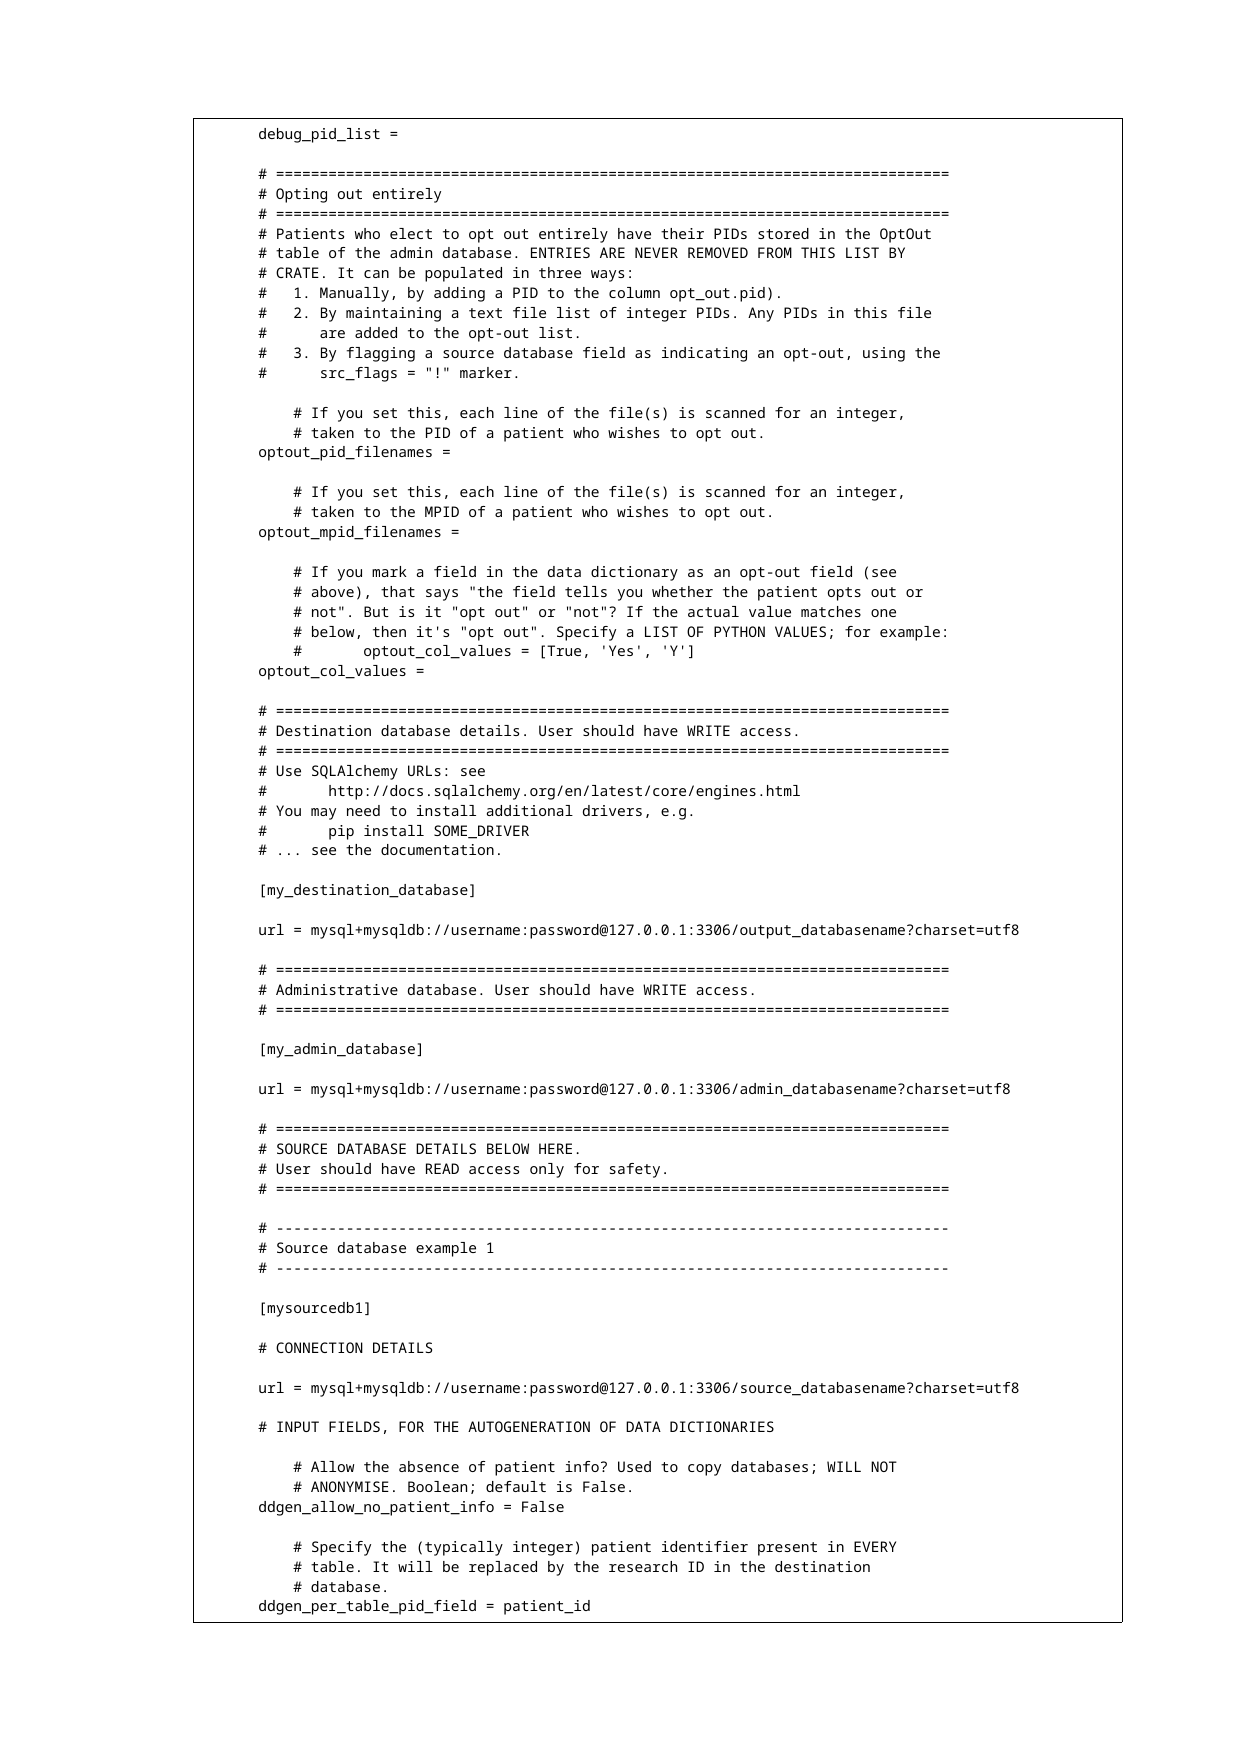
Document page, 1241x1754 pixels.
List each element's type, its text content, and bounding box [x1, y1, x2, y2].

table_header debug_pid_list = # ============================================================================= # Opting out entirely # ============================================================================= # Patients who elect to opt out entirely have their PIDs stored in the OptOut # table of the admin database. ENTRIES ARE NEVER REMOVED FROM THIS LIST BY # CRATE. It can be populated in three ways: # 1. Manually, by adding a PID to the column opt_out.pid). # 2. By maintaining a text file list of integer PIDs. Any PIDs in this file # are added to the opt-out list. # 3. By flagging a source database field as indicating an opt-out, using the # src_flags = "!" marker. # If you set this, each line of the file(s) is scanned for an integer, # taken to the PID of a patient who wishes to opt out. optout_pid_filenames = # If you set this, each line of the file(s) is scanned for an integer, # taken to the MPID of a patient who wishes to opt out. optout_mpid_filenames = # If you mark a field in the data dictionary as an opt-out field (see # above), that says "the field tells you whether the patient opts out or # not". But is it "opt out" or "not"? If the actual value matches one # below, then it's "opt out". Specify a LIST OF PYTHON VALUES; for example: # optout_col_values = [True, 'Yes', 'Y'] optout_col_values = # ============================================================================= # Destination database details. User should have WRITE access. # ============================================================================= # Use SQLAlchemy URLs: see # http://docs.sqlalchemy.org/en/latest/core/engines.html # You may need to install additional drivers, e.g. # pip install SOME_DRIVER # ... see the documentation. [my_destination_database] url = mysql+mysqldb://username:password@127.0.0.1:3306/output_databasename?charset=utf8 # ============================================================================= # Administrative database. User should have WRITE access. # ============================================================================= [my_admin_database] url = mysql+mysqldb://username:password@127.0.0.1:3306/admin_databasename?charset=utf8 # ============================================================================= # SOURCE DATABASE DETAILS BELOW HERE. # User should have READ access only for safety. # ============================================================================= # ----------------------------------------------------------------------------- # Source database example 1 # ----------------------------------------------------------------------------- [mysourcedb1] # CONNECTION DETAILS url = mysql+mysqldb://username:password@127.0.0.1:3306/source_databasename?charset=utf8 # INPUT FIELDS, FOR THE AUTOGENERATION OF DATA DICTIONARIES # Allow the absence of patient info? Used to copy databases; WILL NOT # ANONYMISE. Boolean; default is False. ddgen_allow_no_patient_info = False # Specify the (typically integer) patient identifier present in EVERY # table. It will be replaced by the research ID in the destination # database. ddgen_per_table_pid_field = patient_id [194, 119, 1122, 1622]
